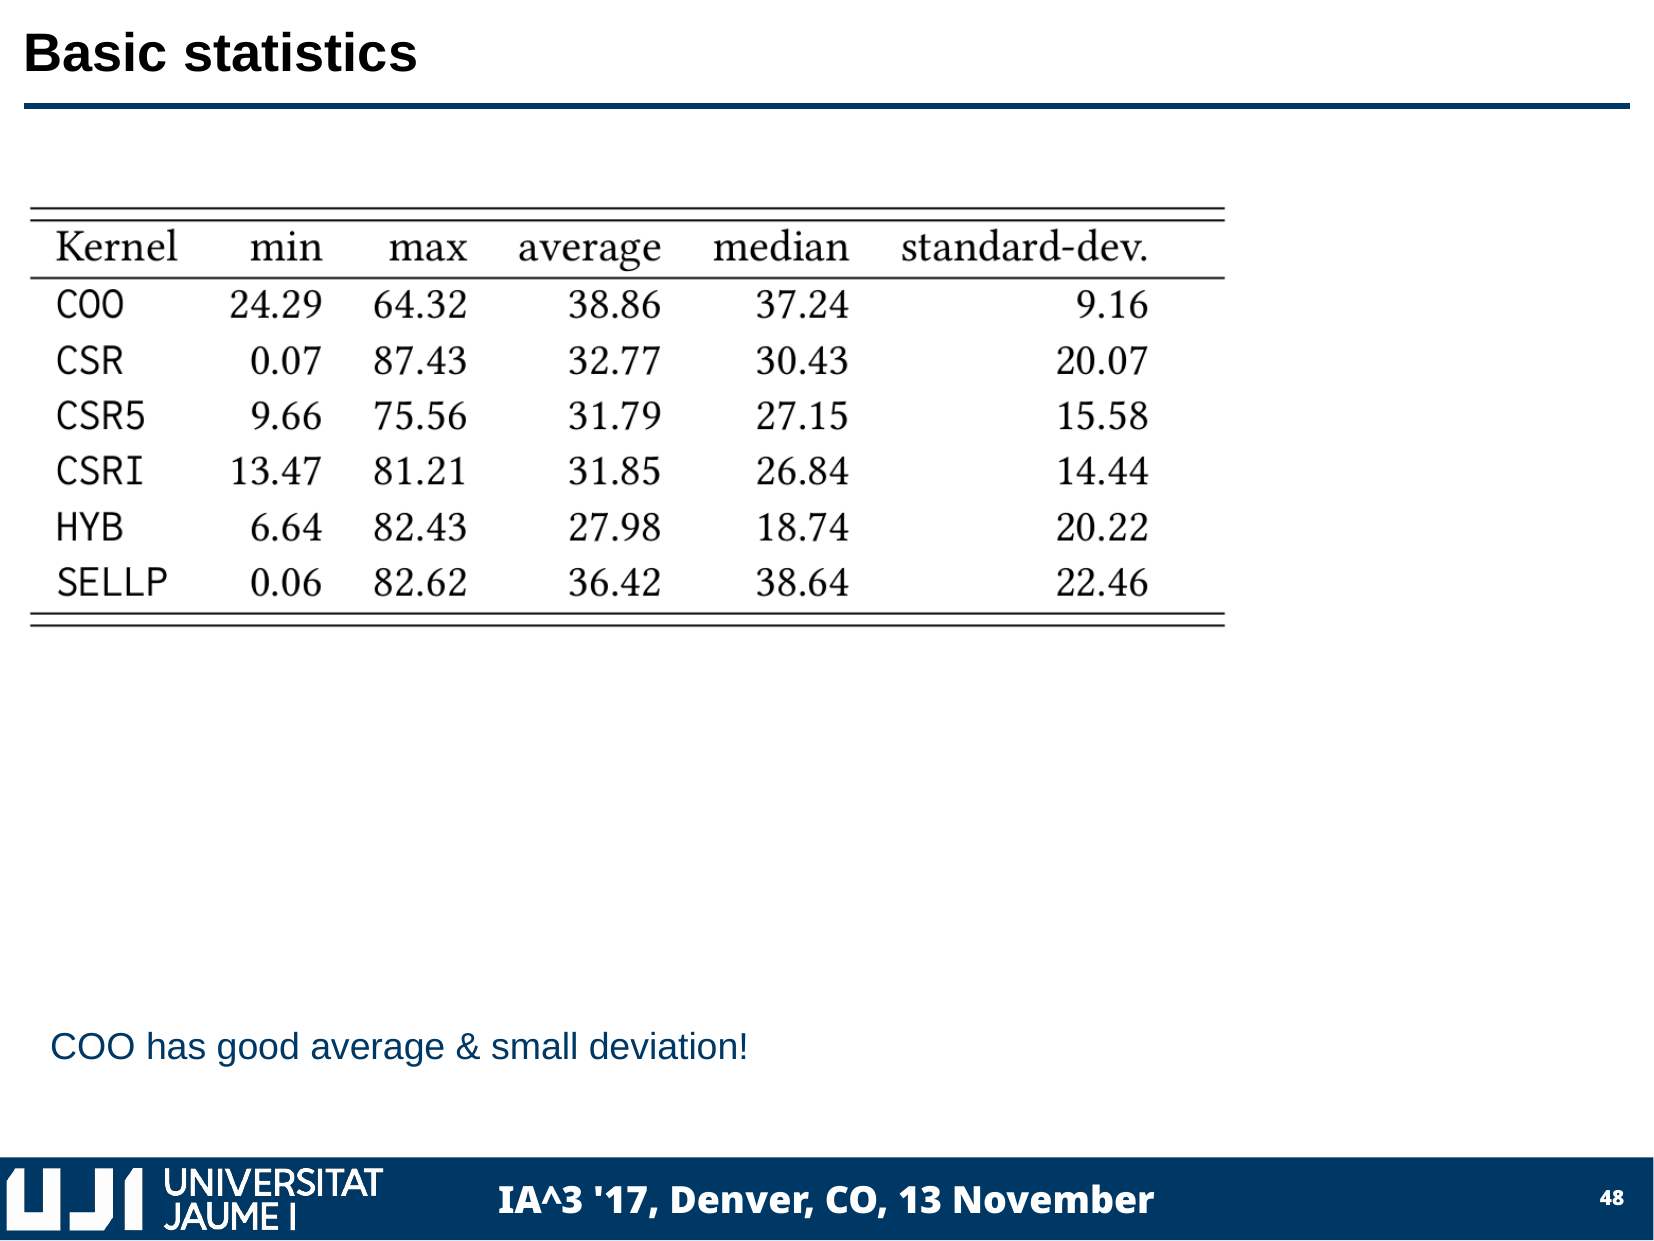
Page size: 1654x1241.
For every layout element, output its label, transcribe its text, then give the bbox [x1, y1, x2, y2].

picture [23, 200, 1231, 636]
picture [0, 1158, 390, 1241]
title Basic statistics [23, 0, 1630, 107]
text_box COO has good average & small deviation! [35, 1018, 765, 1076]
